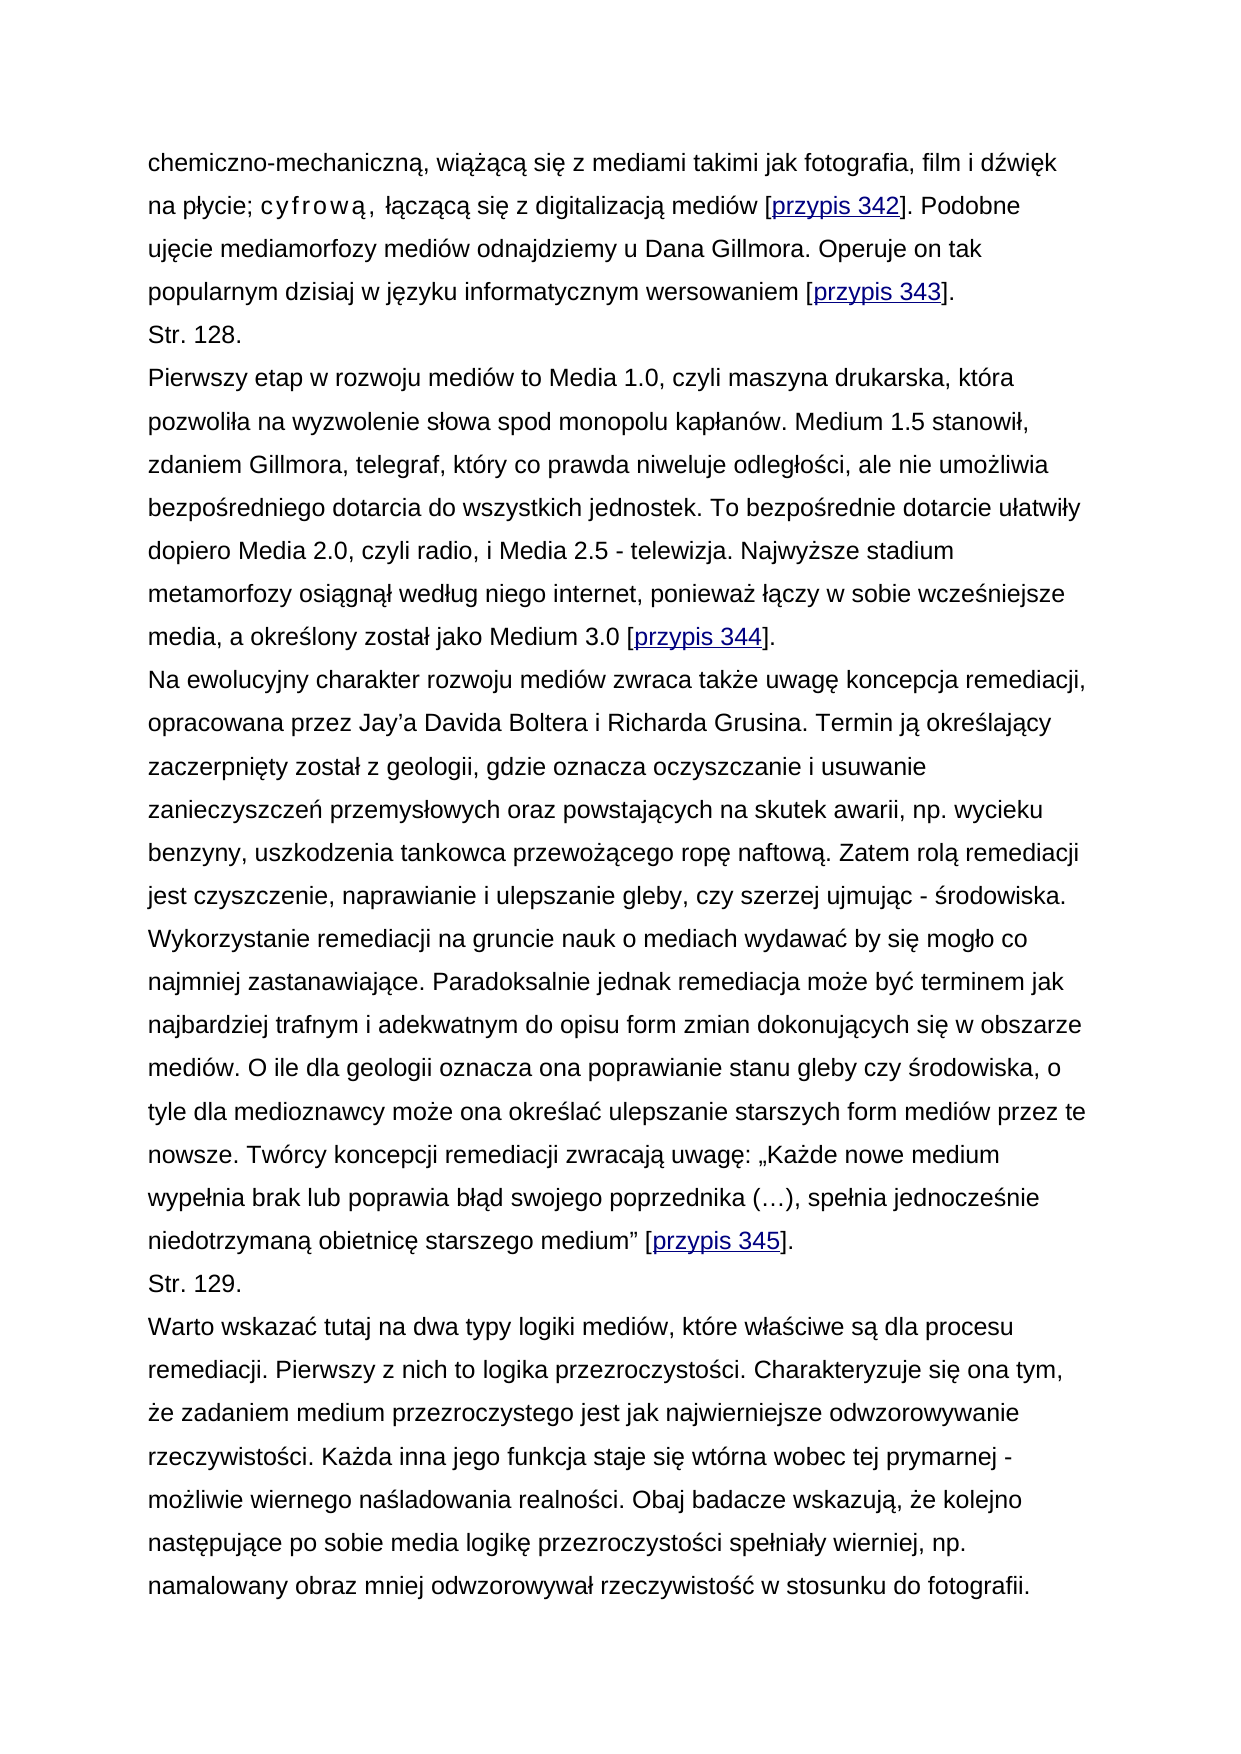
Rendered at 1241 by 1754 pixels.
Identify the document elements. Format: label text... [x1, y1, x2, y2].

text chemiczno-mechaniczną, wiążącą się z mediami takimi jak fotografia, film i dźwięk na płycie; cyfrową, łączącą się z digitalizacją mediów [przypis 342]. Podobne ujęcie mediamorfozy mediów odnajdziemy u Dana Gillmora. Operuje on tak popularnym dzisiaj w języku informatycznym wersowaniem [przypis 343]. [148, 148, 1092, 306]
text Str. 128. [148, 320, 1092, 349]
text Na ewolucyjny charakter rozwoju mediów zwraca także uwagę koncepcja remediacji, opracowana przez Jay’a Davida Boltera i Richarda Grusina. Termin ją określający zaczerpnięty został z geologii, gdzie oznacza oczyszczanie i usuwanie zanieczyszczeń przemysłowych oraz powstających na skutek awarii, np. wycieku benzyny, uszkodzenia tankowca przewożącego ropę naftową. Zatem rolą remediacji jest czyszczenie, naprawianie i ulepszanie gleby, czy szerzej ujmując - środowiska. Wykorzystanie remediacji na gruncie nauk o mediach wydawać by się mogło co najmniej zastanawiające. Paradoksalnie jednak remediacja może być terminem jak najbardziej trafnym i adekwatnym do opisu form zmian dokonujących się w obszarze mediów. O ile dla geologii oznacza ona poprawianie stanu gleby czy środowiska, o tyle dla medioznawcy może ona określać ulepszanie starszych form mediów przez te nowsze. Twórcy koncepcji remediacji zwracają uwagę: „Każde nowe medium wypełnia brak lub poprawia błąd swojego poprzednika (…), spełnia jednocześnie niedotrzymaną obietnicę starszego medium” [przypis 345]. [148, 665, 1092, 1254]
text Pierwszy etap w rozwoju mediów to Media 1.0, czyli maszyna drukarska, która pozwoliła na wyzwolenie słowa spod monopolu kapłanów. Medium 1.5 stanowił, zdaniem Gillmora, telegraf, który co prawda niweluje odległości, ale nie umożliwia bezpośredniego dotarcia do wszystkich jednostek. To bezpośrednie dotarcie ułatwiły dopiero Media 2.0, czyli radio, i Media 2.5 - telewizja. Najwyższe stadium metamorfozy osiągnął według niego internet, ponieważ łączy w sobie wcześniejsze media, a określony został jako Medium 3.0 [przypis 344]. [148, 363, 1092, 651]
text Str. 129. [148, 1269, 1092, 1298]
text Warto wskazać tutaj na dwa typy logiki mediów, które właściwe są dla procesu remediacji. Pierwszy z nich to logika przezroczystości. Charakteryzuje się ona tym, że zadaniem medium przezroczystego jest jak najwierniejsze odwzorowywanie rzeczywistości. Każda inna jego funkcja staje się wtórna wobec tej prymarnej - możliwie wiernego naśladowania realności. Obaj badacze wskazują, że kolejno następujące po sobie media logikę przezroczystości spełniały wierniej, np. namalowany obraz mniej odwzorowywał rzeczywistość w stosunku do fotografii. [148, 1312, 1092, 1599]
